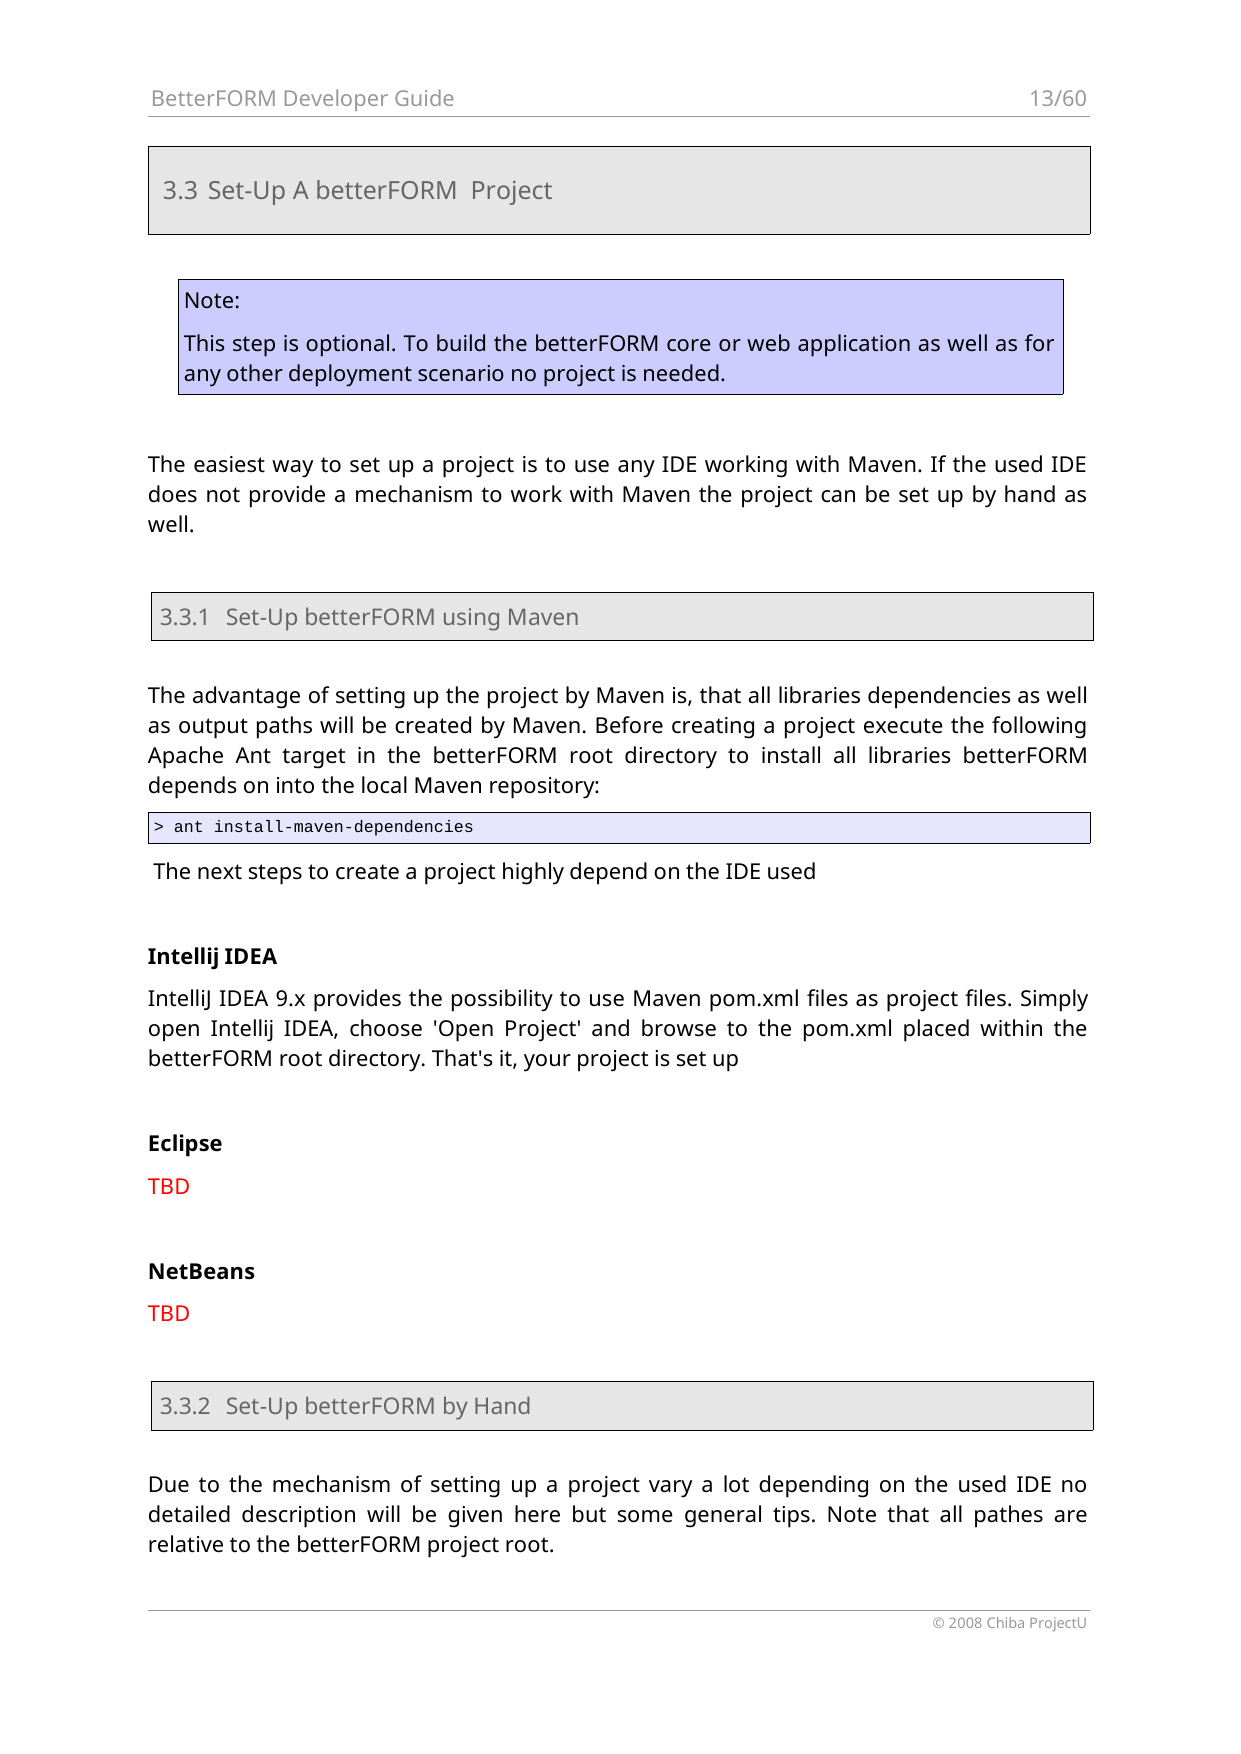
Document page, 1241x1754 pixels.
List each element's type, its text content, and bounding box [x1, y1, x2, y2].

text TBD [148, 1171, 1090, 1201]
text The next steps to create a project highly depend on the IDE used [148, 856, 1090, 886]
text The easiest way to set up a project is to use any IDE working with Maven. If the used IDE does not provide a mechanism to work with Maven the project can be set up by hand as well. [148, 449, 1090, 539]
subtitle Set-Up betterFORM using Maven [152, 593, 1093, 640]
text NetBeans [148, 1256, 1090, 1286]
text > ant install-maven-dependencies [149, 813, 1090, 843]
text Intellij IDEA [148, 941, 1090, 971]
text This step is optional. To build the betterFORM core or web application as well as for any other deployment scenario no project is needed. [179, 322, 1063, 394]
text The advantage of setting up the project by Maven is, that all libraries dependencies as well as output paths will be created by Maven. Before creating a project execute the following Apache Ant target in the betterFORM root directory to install all libraries betterFORM depends on into the local Maven repository: [148, 680, 1090, 800]
text IntelliJ IDEA 9.x provides the possibility to use Maven pom.xml files as project files. Simply open Intellij IDEA, choose 'Open Project' and browse to the pom.xml placed within the betterFORM root directory. That's it, your project is set up [148, 983, 1090, 1073]
subtitle Set-Up A betterFORM Project [149, 147, 1090, 234]
text TBD [148, 1298, 1090, 1328]
text Note: [179, 280, 1063, 315]
text Eclipse [148, 1128, 1090, 1158]
subtitle Set-Up betterFORM by Hand [152, 1382, 1093, 1430]
text Due to the mechanism of setting up a project vary a lot depending on the used IDE no detailed description will be given here but some general tips. Note that all pathes are relative to the betterFORM project root. [148, 1469, 1090, 1559]
